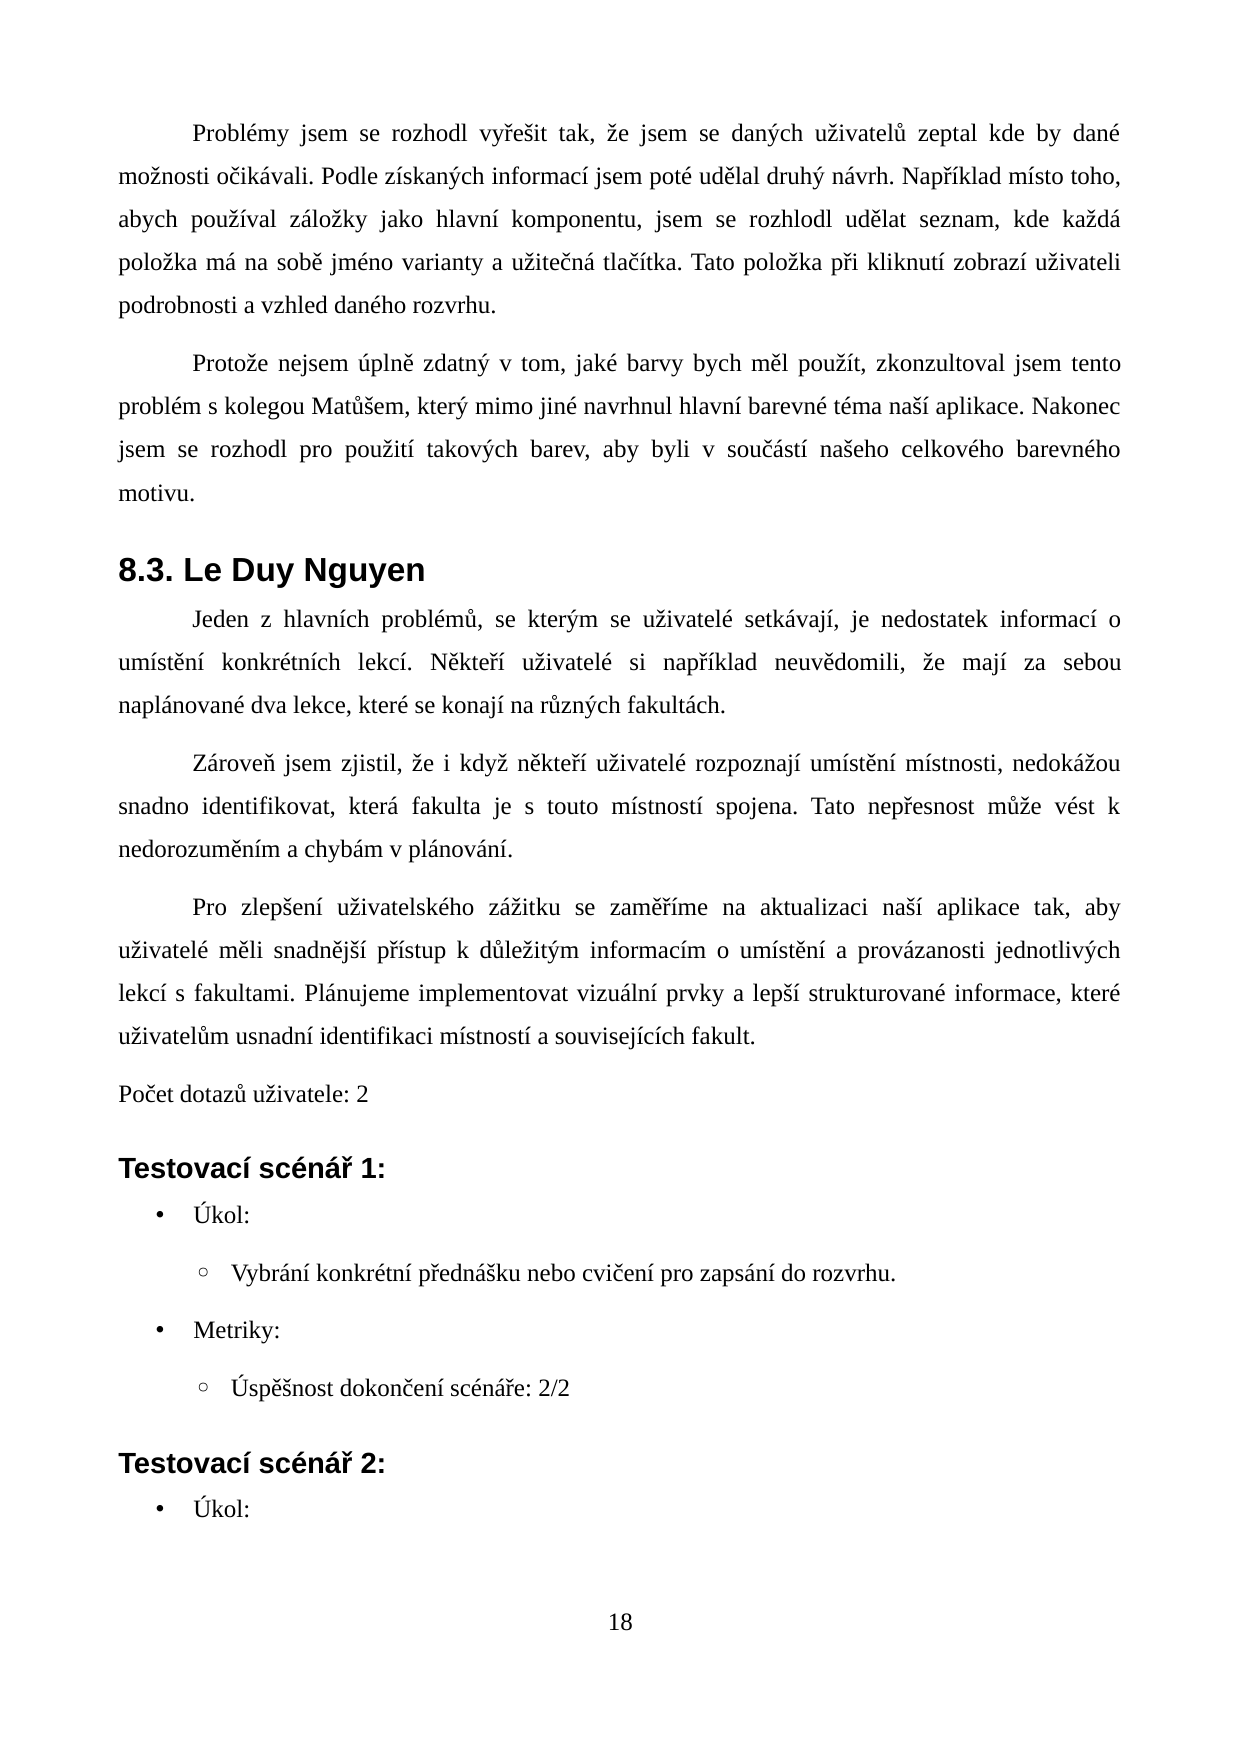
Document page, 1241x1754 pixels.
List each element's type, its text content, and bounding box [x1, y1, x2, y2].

text Zároveň jsem zjistil, že i když někteří uživatelé rozpoznají umístění místnosti, nedokážou snadno identifikovat, která fakulta je s touto místností spojena. Tato nepřesnost může vést k nedorozuměním a chybám v plánování. [118, 748, 1122, 863]
subtitle Le Duy Nguyen [118, 550, 1122, 589]
text Jeden z hlavních problémů, se kterým se uživatelé setkávají, je nedostatek informací o umístění konkrétních lekcí. Někteří uživatelé si například neuvědomili, že mají za sebou naplánované dva lekce, které se konají na různých fakultách. [118, 604, 1122, 719]
list Metriky: [156, 1316, 1122, 1344]
text Problémy jsem se rozhodl vyřešit tak, že jsem se daných uživatelů zeptal kde by dané možnosti očikávali. Podle získaných informací jsem poté udělal druhý návrh. Například místo toho, abych používal záložky jako hlavní komponentu, jsem se rozhlodl udělat seznam, kde každá položka má na sobě jméno varianty a užitečná tlačítka. Tato položka při kliknutí zobrazí uživateli podrobnosti a vzhled daného rozvrhu. [118, 118, 1122, 319]
list Úspěšnost dokončení scénáře: 2/2 [193, 1373, 1122, 1402]
list Úkol: [156, 1494, 1122, 1523]
text Protože nejsem úplně zdatný v tom, jaké barvy bych měl použít, zkonzultoval jsem tento problém s kolegou Matůšem, který mimo jiné navrhnul hlavní barevné téma naší aplikace. Nakonec jsem se rozhodl pro použití takových barev, aby byli v součástí našeho celkového barevného motivu. [118, 348, 1122, 506]
text Testovací scénář 1: [118, 1152, 1122, 1185]
list Vybrání konkrétní přednášku nebo cvičení pro zapsání do rozvrhu. [193, 1258, 1122, 1287]
text Pro zlepšení uživatelského zážitku se zaměříme na aktualizaci naší aplikace tak, aby uživatelé měli snadnější přístup k důležitým informacím o umístění a provázanosti jednotlivých lekcí s fakultami. Plánujeme implementovat vizuální prvky a lepší strukturované informace, které uživatelům usnadní identifikaci místností a souvisejících fakult. [118, 892, 1122, 1050]
list Úkol: [156, 1200, 1122, 1229]
text Testovací scénář 2: [118, 1446, 1122, 1479]
text Počet dotazů uživatele: 2 [118, 1079, 1122, 1108]
